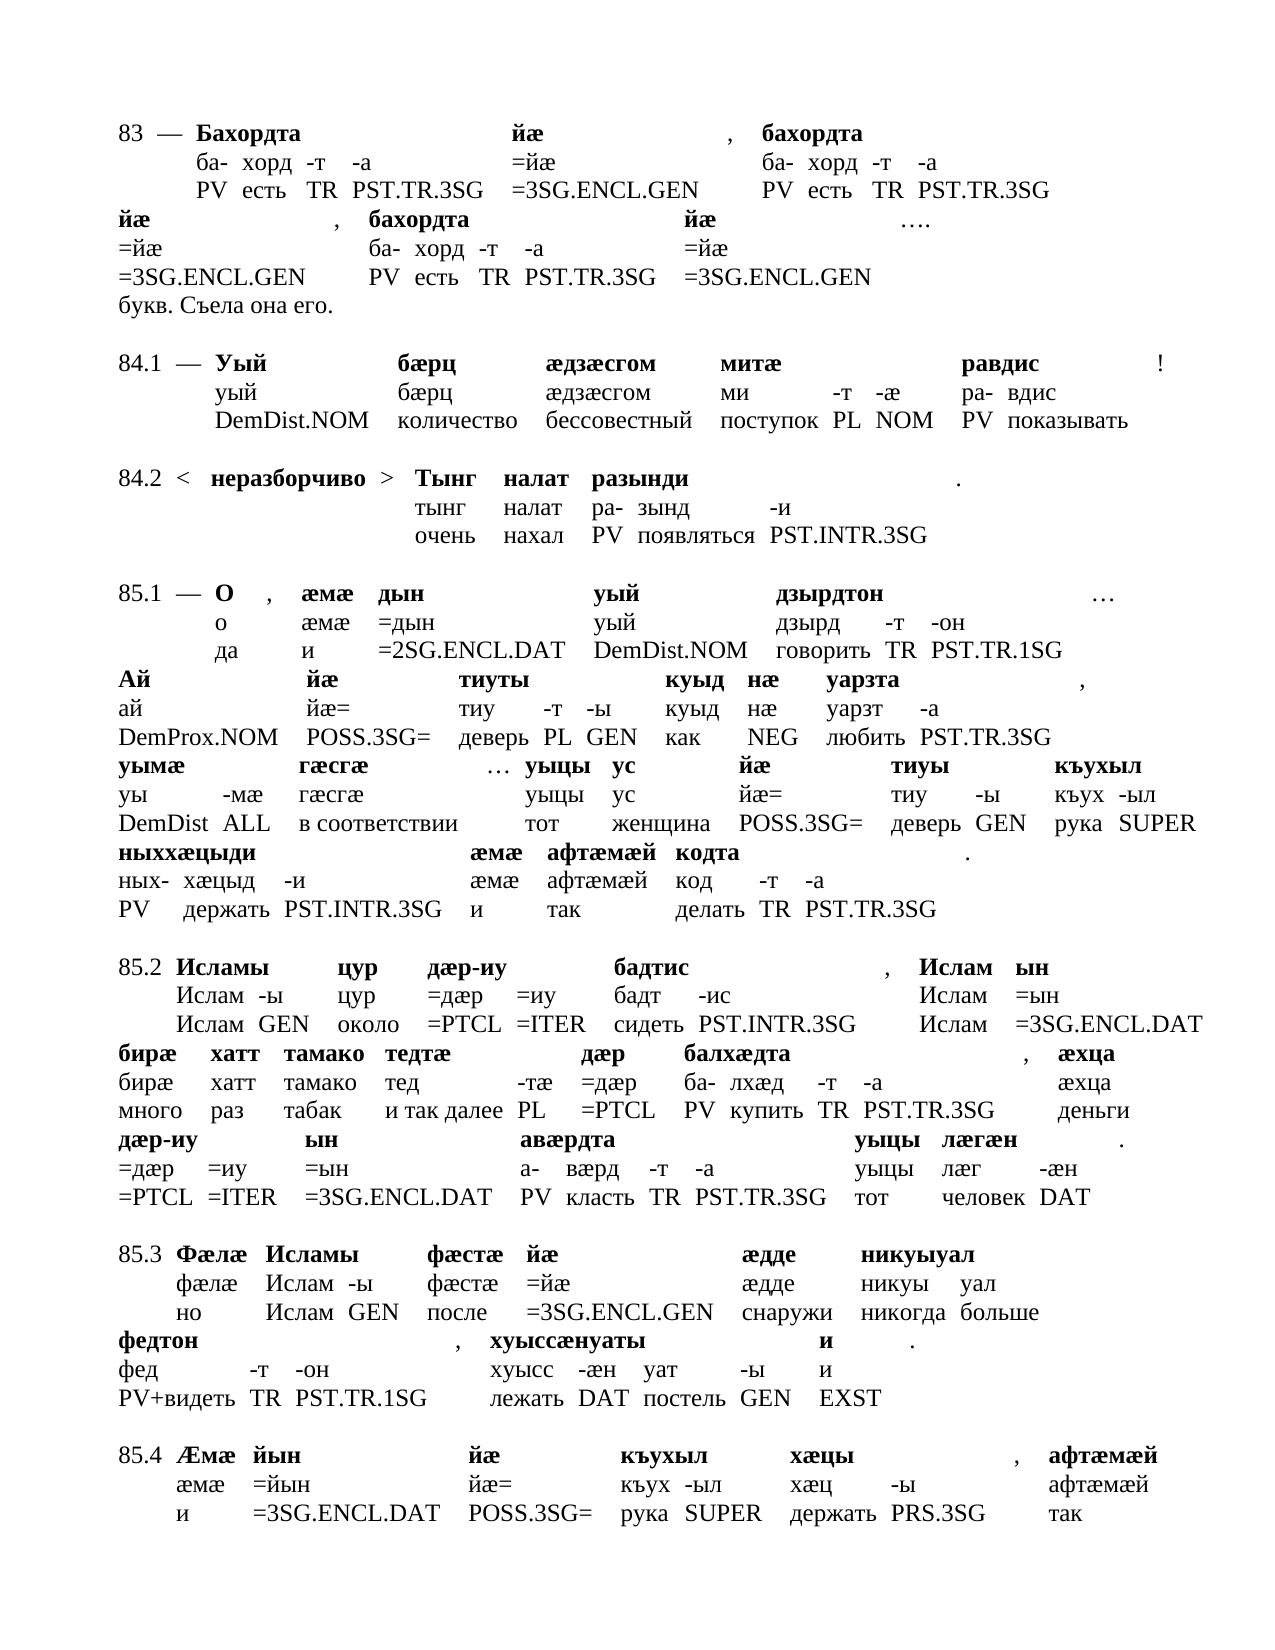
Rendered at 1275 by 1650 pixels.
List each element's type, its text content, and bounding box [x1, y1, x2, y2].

text йæ [118, 204, 320, 233]
text лежать [490, 1383, 564, 1412]
text PL [517, 1096, 553, 1124]
text -а [352, 147, 484, 176]
text , [333, 204, 354, 233]
text много [118, 1096, 183, 1124]
text -т [249, 1354, 281, 1383]
text -т [649, 1153, 681, 1182]
text PV [961, 406, 993, 434]
text … [1091, 578, 1116, 607]
text -т [817, 1067, 849, 1096]
text делать [675, 894, 745, 923]
text уат [643, 1354, 726, 1383]
text =иу [516, 981, 586, 1009]
text йæ= [468, 1469, 593, 1498]
text =ын [304, 1153, 492, 1182]
text æмæ [301, 607, 350, 636]
text -а [918, 147, 1050, 176]
text Тынг [414, 463, 489, 492]
text -а [805, 866, 937, 894]
text æмæ [470, 837, 533, 866]
text TR [872, 176, 904, 204]
text TR [759, 894, 791, 923]
text -т [885, 607, 917, 636]
text GEN [975, 808, 1027, 837]
text къухыл [620, 1441, 776, 1469]
text PV [368, 262, 401, 291]
text раз [210, 1096, 256, 1124]
text TR [885, 636, 917, 664]
text фæлæ [176, 1268, 238, 1297]
text TR [649, 1182, 681, 1211]
text разынди [591, 463, 942, 492]
text PV [591, 521, 623, 549]
text уый [593, 607, 748, 636]
text вæрд [566, 1153, 635, 1182]
text налат [503, 492, 564, 521]
text фæстæ [427, 1268, 498, 1297]
text Исламы [265, 1239, 413, 1268]
text поступок [720, 406, 819, 434]
text куыд [665, 693, 719, 722]
text человек [942, 1182, 1025, 1211]
text хуысс [490, 1354, 564, 1383]
text ба- [684, 1067, 716, 1096]
text æмæ [470, 866, 519, 894]
text . [964, 837, 985, 866]
text йæ= [306, 693, 431, 722]
text хорд [414, 233, 465, 262]
text æхца [1058, 1067, 1130, 1096]
text -ы [348, 1268, 399, 1297]
text Ислам [176, 1009, 244, 1038]
text , [1079, 664, 1100, 693]
text женщина [612, 808, 711, 837]
text хатт [210, 1038, 270, 1067]
text ALL [222, 808, 271, 837]
text да [214, 636, 238, 664]
text бадт [613, 981, 684, 1009]
text TR [306, 176, 338, 204]
text дæр-иу [427, 952, 600, 981]
text бирæ [118, 1067, 183, 1096]
text PRS.3SG [891, 1498, 986, 1527]
text йын [253, 1441, 454, 1469]
text Ислам [919, 1009, 988, 1038]
text . [909, 1326, 930, 1354]
text после [427, 1297, 498, 1326]
text -т [543, 693, 572, 722]
text =3SG.ENCL.DAT [304, 1182, 492, 1211]
text так [1048, 1498, 1149, 1527]
text рука [1054, 808, 1104, 837]
text количество [397, 406, 518, 434]
text есть [808, 176, 858, 204]
text æхца [1058, 1038, 1144, 1067]
text никуы [861, 1268, 946, 1297]
text хæцыд [183, 866, 270, 894]
text есть [242, 176, 292, 204]
text =PTCL [581, 1096, 656, 1124]
text -а [524, 233, 656, 262]
text -т [306, 147, 338, 176]
text æдде [742, 1268, 833, 1297]
text =дæр [581, 1067, 656, 1096]
text — [176, 578, 201, 595]
text балхæдта [684, 1038, 1009, 1067]
text афтæмæй [547, 837, 662, 866]
text уал [960, 1268, 1039, 1297]
text — [176, 366, 201, 377]
text , [455, 1326, 476, 1354]
text -ы [586, 693, 637, 722]
text ми [720, 377, 819, 406]
text нахал [503, 521, 564, 549]
text 85.4 [118, 1441, 162, 1469]
text -æн [578, 1354, 629, 1383]
text къух [1054, 779, 1104, 808]
text DemDist [118, 808, 208, 837]
text сидеть [613, 1009, 684, 1038]
text хæцы [790, 1441, 1000, 1469]
text -т [872, 147, 904, 176]
text ус [612, 779, 711, 808]
text ных- [118, 866, 169, 894]
text . [955, 463, 976, 492]
text йæ= [738, 779, 863, 808]
text цур [337, 981, 399, 1009]
text PST.TR.3SG [524, 262, 656, 291]
text PST.TR.3SG [805, 894, 937, 923]
text =PTCL [427, 1009, 502, 1038]
text æмæ [176, 1469, 225, 1498]
text уымæ [118, 751, 285, 779]
text NEG [747, 722, 798, 751]
text … [486, 751, 511, 779]
text =йын [253, 1469, 440, 1498]
text Æмæ [176, 1441, 239, 1469]
text бахордта [368, 204, 670, 233]
text 83 [118, 118, 143, 147]
text -ис [698, 981, 857, 1009]
text -мæ [222, 779, 271, 808]
text уыцы [854, 1153, 914, 1182]
text афтæмæй [1048, 1469, 1149, 1498]
text уарзта [826, 664, 1065, 693]
text PST.TR.3SG [352, 176, 484, 204]
text =дæр [118, 1153, 193, 1182]
text -ыл [684, 1469, 762, 1498]
text бирæ [118, 1038, 197, 1067]
text , [727, 118, 748, 147]
text зынд [637, 492, 756, 521]
text ба- [762, 147, 794, 176]
text хорд [242, 147, 292, 176]
text йæ [526, 1239, 728, 1268]
text æдзæсгом [545, 348, 706, 377]
text =йæ [118, 233, 306, 262]
text неразборчиво [211, 463, 366, 492]
text уыцы [854, 1124, 928, 1153]
text æмæ [301, 578, 364, 607]
text , [1013, 1441, 1034, 1469]
text < [176, 463, 197, 492]
text PST.TR.3SG [863, 1096, 995, 1124]
text тиуы [891, 751, 1041, 779]
text ын [1015, 952, 1217, 981]
text > [380, 463, 401, 492]
text тамако [283, 1067, 357, 1096]
text йæ [684, 204, 886, 233]
text Исламы [176, 952, 323, 981]
text хуыссæнуаты [490, 1326, 805, 1354]
text держать [790, 1498, 877, 1527]
text -ы [740, 1354, 791, 1383]
text — [176, 596, 201, 607]
text =ITER [207, 1182, 277, 1211]
text йæ [306, 664, 445, 693]
text о [214, 607, 238, 636]
text — [176, 348, 201, 365]
text ай [118, 693, 279, 722]
text TR [478, 262, 511, 291]
text гæсгæ [299, 751, 472, 779]
text =3SG.ENCL.GEN [526, 1297, 714, 1326]
text къухыл [1054, 751, 1210, 779]
text …. [899, 204, 931, 233]
text =3SG.ENCL.GEN [511, 176, 699, 204]
text и [819, 1354, 881, 1383]
text =дын [378, 607, 566, 636]
text лæг [942, 1153, 1025, 1182]
text GEN [586, 722, 637, 751]
text уый [214, 377, 369, 406]
text йæ [511, 118, 713, 147]
text ныххæцыди [118, 837, 456, 866]
text уый [593, 578, 762, 607]
text класть [566, 1182, 635, 1211]
text ус [612, 751, 725, 779]
text тот [854, 1182, 914, 1211]
text ба- [368, 233, 401, 262]
text и [819, 1326, 895, 1354]
text Ай [118, 664, 292, 693]
text Бахордта [196, 118, 498, 147]
text 84.2 [118, 463, 162, 492]
text дын [378, 578, 579, 607]
text -т [478, 233, 511, 262]
text =3SG.ENCL.GEN [684, 262, 872, 291]
text очень [414, 521, 476, 549]
text PV [118, 894, 169, 923]
text PST.TR.3SG [695, 1182, 827, 1211]
text митæ [720, 348, 948, 377]
text PV [196, 176, 228, 204]
text TR [249, 1383, 281, 1412]
text Фæлæ [176, 1239, 252, 1268]
text уы [118, 779, 208, 808]
text GEN [258, 1009, 309, 1038]
text фед [118, 1354, 236, 1383]
text дæр [581, 1038, 670, 1067]
text уыцы [525, 751, 598, 779]
text PL [543, 722, 572, 751]
text как [665, 722, 719, 751]
text но [176, 1297, 238, 1326]
text есть [414, 262, 465, 291]
text DemDist.NOM [214, 406, 369, 434]
text -æ [875, 377, 934, 406]
text бæрц [397, 348, 532, 377]
text 85.2 [118, 952, 162, 981]
text нæ [747, 693, 798, 722]
text -т [832, 377, 862, 406]
text PST.TR.1SG [295, 1383, 427, 1412]
text , [266, 578, 287, 607]
text -тæ [517, 1067, 553, 1096]
text -æн [1039, 1153, 1091, 1182]
text =ITER [516, 1009, 586, 1038]
text букв. Съела она его. [118, 291, 1249, 319]
text налат [503, 463, 578, 492]
text PST.TR.3SG [918, 176, 1050, 204]
text , [884, 952, 905, 981]
text бахордта [762, 118, 1063, 147]
text -ы [891, 1469, 986, 1498]
text бæрц [397, 377, 518, 406]
text хæц [790, 1469, 877, 1498]
text цур [337, 952, 413, 981]
text PV [520, 1182, 552, 1211]
text дæр-иу [118, 1124, 291, 1153]
text появляться [637, 521, 756, 549]
text Ислам [176, 981, 244, 1009]
text DAT [1039, 1182, 1091, 1211]
text , [1023, 1038, 1044, 1067]
text тиуты [458, 664, 651, 693]
text так [547, 894, 648, 923]
text гæсгæ [299, 779, 458, 808]
text авæрдта [520, 1124, 841, 1153]
text хатт [210, 1067, 256, 1096]
text =3SG.ENCL.DAT [253, 1498, 440, 1527]
text -ы [975, 779, 1027, 808]
text DemDist.NOM [593, 636, 748, 664]
text куыд [665, 664, 733, 693]
text GEN [740, 1383, 791, 1412]
text дзырд [776, 607, 871, 636]
text держать [183, 894, 270, 923]
text DAT [578, 1383, 629, 1412]
text дзырдтон [776, 578, 1077, 607]
text PST.INTR.3SG [284, 894, 442, 923]
text æдде [742, 1239, 847, 1268]
text =йæ [526, 1268, 714, 1297]
text -а [695, 1153, 827, 1182]
text афтæмæй [1048, 1441, 1163, 1469]
text =2SG.ENCL.DAT [378, 636, 566, 664]
text рука [620, 1498, 671, 1527]
text федтон [118, 1326, 441, 1354]
text тамако [283, 1038, 371, 1067]
text хорд [808, 147, 858, 176]
text лæгæн [942, 1124, 1104, 1153]
text =йæ [684, 233, 872, 262]
text EXST [819, 1383, 881, 1412]
text PST.INTR.3SG [698, 1009, 857, 1038]
text никогда [861, 1297, 946, 1326]
text тынг [414, 492, 476, 521]
text -он [931, 607, 1063, 636]
text -а [919, 693, 1052, 722]
text DemProx.NOM [118, 722, 279, 751]
text =3SG.ENCL.DAT [1015, 1009, 1203, 1038]
text тиу [891, 779, 961, 808]
text табак [283, 1096, 357, 1124]
text кодта [675, 837, 951, 866]
text PV [684, 1096, 716, 1124]
text PST.TR.3SG [919, 722, 1052, 751]
text любить [826, 722, 906, 751]
text — [157, 136, 182, 147]
text SUPER [1118, 808, 1196, 837]
text афтæмæй [547, 866, 648, 894]
text около [337, 1009, 399, 1038]
text лхæд [730, 1067, 803, 1096]
text -т [759, 866, 791, 894]
text постель [643, 1383, 726, 1412]
text Ислам [919, 981, 988, 1009]
text вдис [1007, 377, 1128, 406]
text а- [520, 1153, 552, 1182]
text -и [284, 866, 442, 894]
text Ислам [265, 1268, 334, 1297]
text бадтис [613, 952, 870, 981]
text 85.1 [118, 578, 162, 607]
text купить [730, 1096, 803, 1124]
text говорить [776, 636, 871, 664]
text ын [304, 1124, 506, 1153]
text — [157, 118, 182, 135]
text PST.TR.1SG [931, 636, 1063, 664]
text тед [385, 1067, 503, 1096]
text 85.3 [118, 1239, 162, 1268]
text GEN [348, 1297, 399, 1326]
text SUPER [684, 1498, 762, 1527]
text уарзт [826, 693, 906, 722]
text тот [525, 808, 584, 837]
text и [301, 636, 350, 664]
text йæ [468, 1441, 607, 1469]
text и [176, 1498, 225, 1527]
text тедтæ [385, 1038, 567, 1067]
text =дæр [427, 981, 502, 1009]
text PST.INTR.3SG [769, 521, 928, 549]
text =ын [1015, 981, 1203, 1009]
text POSS.3SG= [468, 1498, 593, 1527]
text къух [620, 1469, 671, 1498]
text деверь [891, 808, 961, 837]
text код [675, 866, 745, 894]
text и так далее [385, 1096, 503, 1124]
text О [214, 578, 252, 607]
text -он [295, 1354, 427, 1383]
text =PTCL [118, 1182, 193, 1211]
text деверь [458, 722, 529, 751]
text PV [762, 176, 794, 204]
text POSS.3SG= [306, 722, 431, 751]
text TR [817, 1096, 849, 1124]
text 84.1 [118, 348, 162, 377]
text тиу [458, 693, 529, 722]
text NOM [875, 406, 934, 434]
text -ы [258, 981, 309, 1009]
text нæ [747, 664, 812, 693]
text æдзæсгом [545, 377, 692, 406]
text фæстæ [427, 1239, 512, 1268]
text и [470, 894, 519, 923]
text . [1118, 1124, 1139, 1153]
text снаружи [742, 1297, 833, 1326]
text больше [960, 1297, 1039, 1326]
text ба- [196, 147, 228, 176]
text -и [769, 492, 928, 521]
text PV+видеть [118, 1383, 236, 1412]
text уыцы [525, 779, 584, 808]
text ра- [591, 492, 623, 521]
text в соответствии [299, 808, 458, 837]
text POSS.3SG= [738, 808, 863, 837]
text деньги [1058, 1096, 1130, 1124]
text =3SG.ENCL.GEN [118, 262, 306, 291]
text -а [863, 1067, 995, 1096]
text равдис [961, 348, 1142, 377]
text =иу [207, 1153, 277, 1182]
text Ислам [919, 952, 1001, 981]
text ! [1156, 348, 1177, 377]
text йæ [738, 751, 877, 779]
text Уый [214, 348, 383, 377]
text Ислам [265, 1297, 334, 1326]
text никуыуал [861, 1239, 1053, 1268]
text -ыл [1118, 779, 1196, 808]
text ра- [961, 377, 993, 406]
text бессовестный [545, 406, 692, 434]
text =йæ [511, 147, 699, 176]
text PL [832, 406, 862, 434]
text показывать [1007, 406, 1128, 434]
